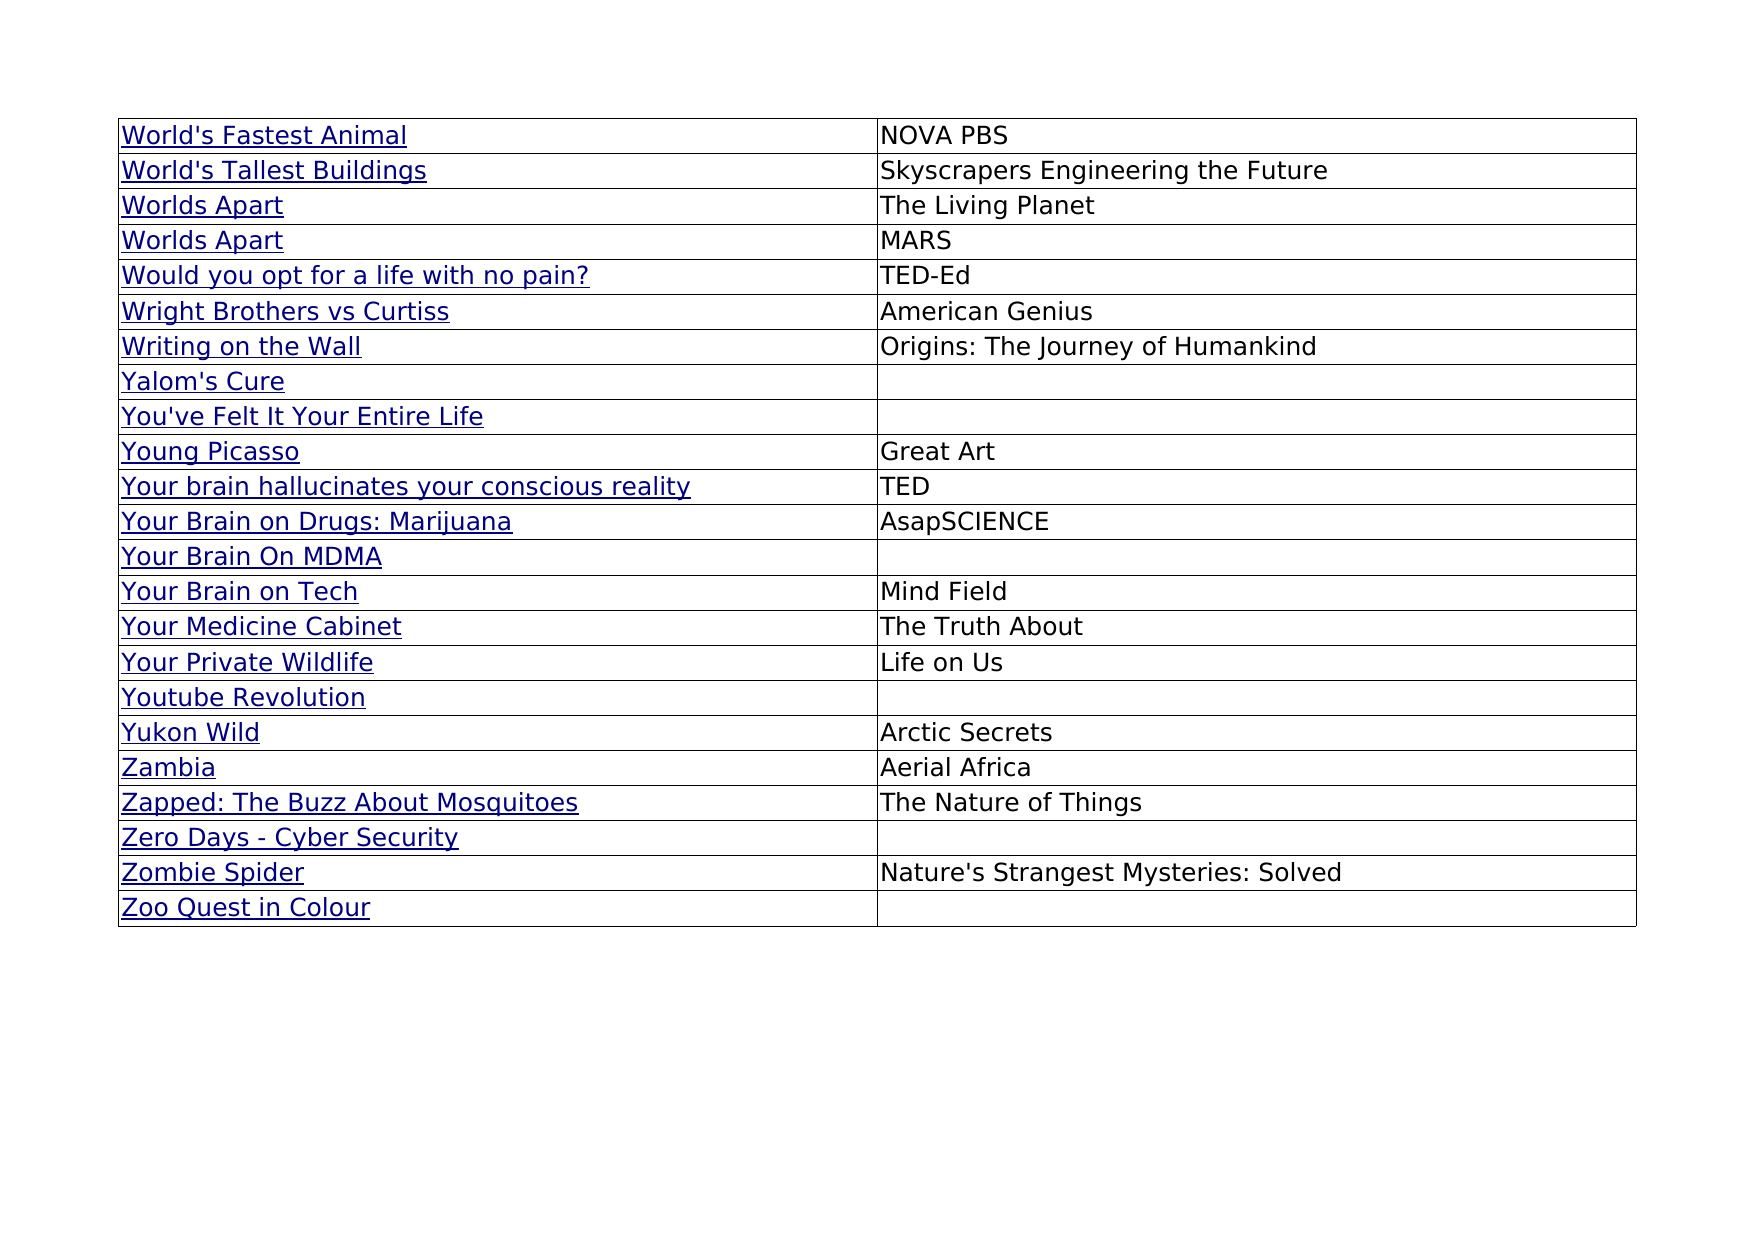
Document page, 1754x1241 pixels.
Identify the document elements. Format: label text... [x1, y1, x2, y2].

table_cell Your Brain On MDMA [119, 540, 877, 574]
table_cell Young Picasso [119, 435, 877, 469]
table_cell Zero Days - Cyber Security [119, 821, 877, 855]
table_cell TED [878, 470, 1636, 504]
table_cell [878, 891, 1636, 926]
table_cell Mind Field [878, 576, 1636, 609]
table_cell Life on Us [878, 646, 1636, 680]
table_cell Your Brain on Drugs: Marijuana [119, 505, 877, 539]
table_cell Your Brain on Tech [119, 576, 877, 609]
table_cell NOVA PBS [878, 119, 1636, 153]
table_cell American Genius [878, 295, 1636, 329]
table_cell Zoo Quest in Colour [119, 891, 877, 926]
table_cell Arctic Secrets [878, 716, 1636, 750]
table_cell Origins: The Journey of Humankind [878, 330, 1636, 364]
table_cell Your Private Wildlife [119, 646, 877, 680]
table_cell Your brain hallucinates your conscious reality [119, 470, 877, 504]
table_cell Skyscrapers Engineering the Future [878, 154, 1636, 188]
table_cell Great Art [878, 435, 1636, 469]
table_cell [878, 365, 1636, 399]
table_cell Yalom's Cure [119, 365, 877, 399]
table_cell Your Medicine Cabinet [119, 611, 877, 645]
table_cell MARS [878, 225, 1636, 258]
table_cell Wright Brothers vs Curtiss [119, 295, 877, 329]
table_cell Zambia [119, 751, 877, 785]
table_cell TED-Ed [878, 260, 1636, 294]
table_cell The Nature of Things [878, 786, 1636, 820]
table_cell [878, 821, 1636, 855]
table_cell Aerial Africa [878, 751, 1636, 785]
table_cell Writing on the Wall [119, 330, 877, 364]
table_cell World's Tallest Buildings [119, 154, 877, 188]
table_cell [878, 681, 1636, 715]
table_cell World's Fastest Animal [119, 119, 877, 153]
table_cell Zombie Spider [119, 856, 877, 890]
table_cell AsapSCIENCE [878, 505, 1636, 539]
table_cell Nature's Strangest Mysteries: Solved [878, 856, 1636, 890]
table_cell The Living Planet [878, 189, 1636, 223]
table_cell [878, 540, 1636, 574]
table_cell The Truth About [878, 611, 1636, 645]
table_cell You've Felt It Your Entire Life [119, 400, 877, 434]
table_cell Worlds Apart [119, 189, 877, 223]
table_cell Youtube Revolution [119, 681, 877, 715]
table_cell Yukon Wild [119, 716, 877, 750]
table_cell [878, 400, 1636, 434]
table_cell Zapped: The Buzz About Mosquitoes [119, 786, 877, 820]
table_cell Would you opt for a life with no pain? [119, 260, 877, 294]
table_cell Worlds Apart [119, 225, 877, 258]
